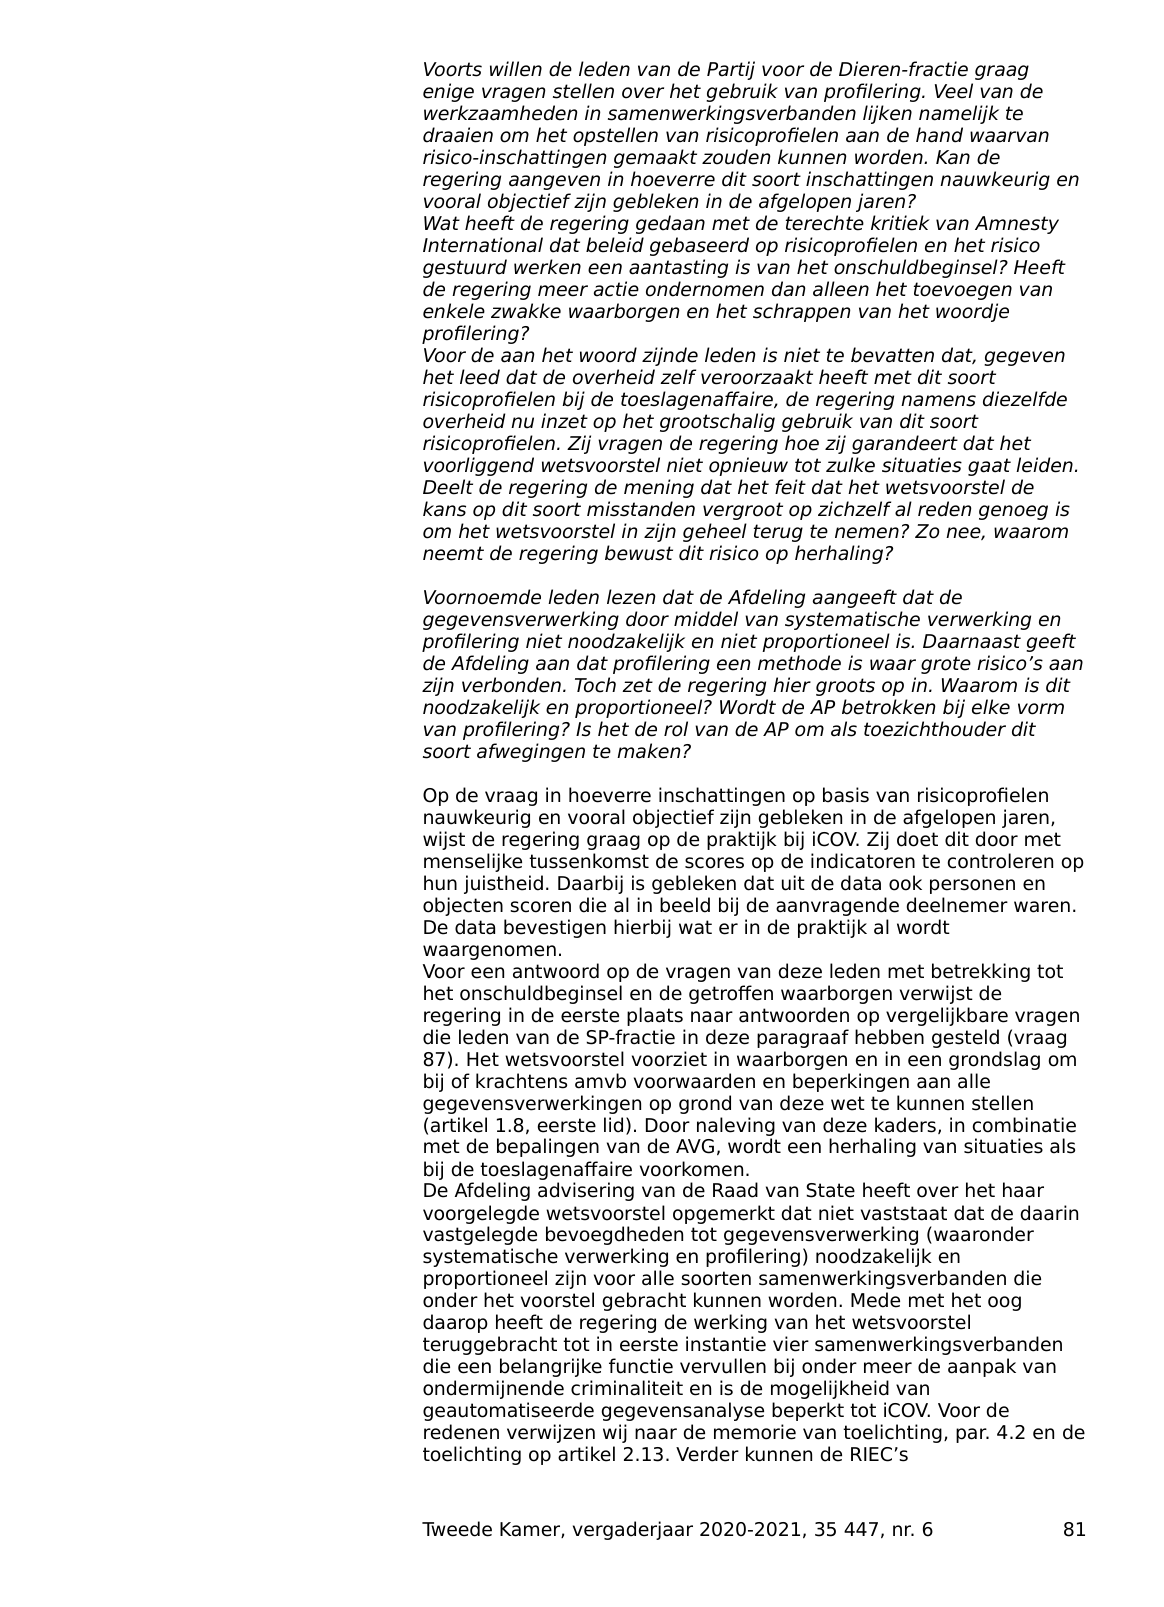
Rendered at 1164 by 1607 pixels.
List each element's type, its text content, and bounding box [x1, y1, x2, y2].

text Voorts willen de leden van de Partij voor de Dieren-fractie graag enige vragen stellen over het gebruik van profilering. Veel van de werkzaamheden in samenwerkingsverbanden lijken namelijk te draaien om het opstellen van risicoprofielen aan de hand waarvan risico-inschattingen gemaakt zouden kunnen worden. Kan de regering aangeven in hoeverre dit soort inschattingen nauwkeurig en vooral objectief zijn gebleken in de afgelopen jaren? [422, 59, 1087, 213]
text Voor een antwoord op de vragen van deze leden met betrekking tot het onschuldbeginsel en de getroffen waarborgen verwijst de regering in de eerste plaats naar antwoorden op vergelijkbare vragen die leden van de SP-fractie in deze paragraaf hebben gesteld (vraag 87). Het wetsvoorstel voorziet in waarborgen en in een grondslag om bij of krachtens amvb voorwaarden en beperkingen aan alle gegevensverwerkingen op grond van deze wet te kunnen stellen (artikel 1.8, eerste lid). Door naleving van deze kaders, in combinatie met de bepalingen van de AVG, wordt een herhaling van situaties als bij de toeslagenaffaire voorkomen. [422, 961, 1087, 1180]
text Wat heeft de regering gedaan met de terechte kritiek van Amnesty International dat beleid gebaseerd op risicoprofielen en het risico gestuurd werken een aantasting is van het onschuldbeginsel? Heeft de regering meer actie ondernomen dan alleen het toevoegen van enkele zwakke waarborgen en het schrappen van het woordje profilering? [422, 213, 1087, 345]
text Op de vraag in hoeverre inschattingen op basis van risicoprofielen nauwkeurig en vooral objectief zijn gebleken in de afgelopen jaren, wijst de regering graag op de praktijk bij iCOV. Zij doet dit door met menselijke tussenkomst de scores op de indicatoren te controleren op hun juistheid. Daarbij is gebleken dat uit de data ook personen en objecten scoren die al in beeld bij de aanvragende deelnemer waren. De data bevestigen hierbij wat er in de praktijk al wordt waargenomen. [422, 785, 1087, 961]
text De Afdeling advisering van de Raad van State heeft over het haar voorgelegde wetsvoorstel opgemerkt dat niet vaststaat dat de daarin vastgelegde bevoegdheden tot gegevensverwerking (waaronder systematische verwerking en profilering) noodzakelijk en proportioneel zijn voor alle soorten samenwerkingsverbanden die onder het voorstel gebracht kunnen worden. Mede met het oog daarop heeft de regering de werking van het wetsvoorstel teruggebracht tot in eerste instantie vier samenwerkingsverbanden die een belangrijke functie vervullen bij onder meer de aanpak van ondermijnende criminaliteit en is de mogelijkheid van geautomatiseerde gegevensanalyse beperkt tot iCOV. Voor de redenen verwijzen wij naar de memorie van toelichting, par. 4.2 en de toelichting op artikel 2.13. Verder kunnen de RIEC’s [422, 1180, 1087, 1466]
text Voornoemde leden lezen dat de Afdeling aangeeft dat de gegevensverwerking door middel van systematische verwerking en profilering niet noodzakelijk en niet proportioneel is. Daarnaast geeft de Afdeling aan dat profilering een methode is waar grote risico’s aan zijn verbonden. Toch zet de regering hier groots op in. Waarom is dit noodzakelijk en proportioneel? Wordt de AP betrokken bij elke vorm van profilering? Is het de rol van de AP om als toezichthouder dit soort afwegingen te maken? [422, 587, 1087, 763]
text Voor de aan het woord zijnde leden is niet te bevatten dat, gegeven het leed dat de overheid zelf veroorzaakt heeft met dit soort risicoprofielen bij de toeslagenaffaire, de regering namens diezelfde overheid nu inzet op het grootschalig gebruik van dit soort risicoprofielen. Zij vragen de regering hoe zij garandeert dat het voorliggend wetsvoorstel niet opnieuw tot zulke situaties gaat leiden. Deelt de regering de mening dat het feit dat het wetsvoorstel de kans op dit soort misstanden vergroot op zichzelf al reden genoeg is om het wetsvoorstel in zijn geheel terug te nemen? Zo nee, waarom neemt de regering bewust dit risico op herhaling? [422, 345, 1087, 564]
